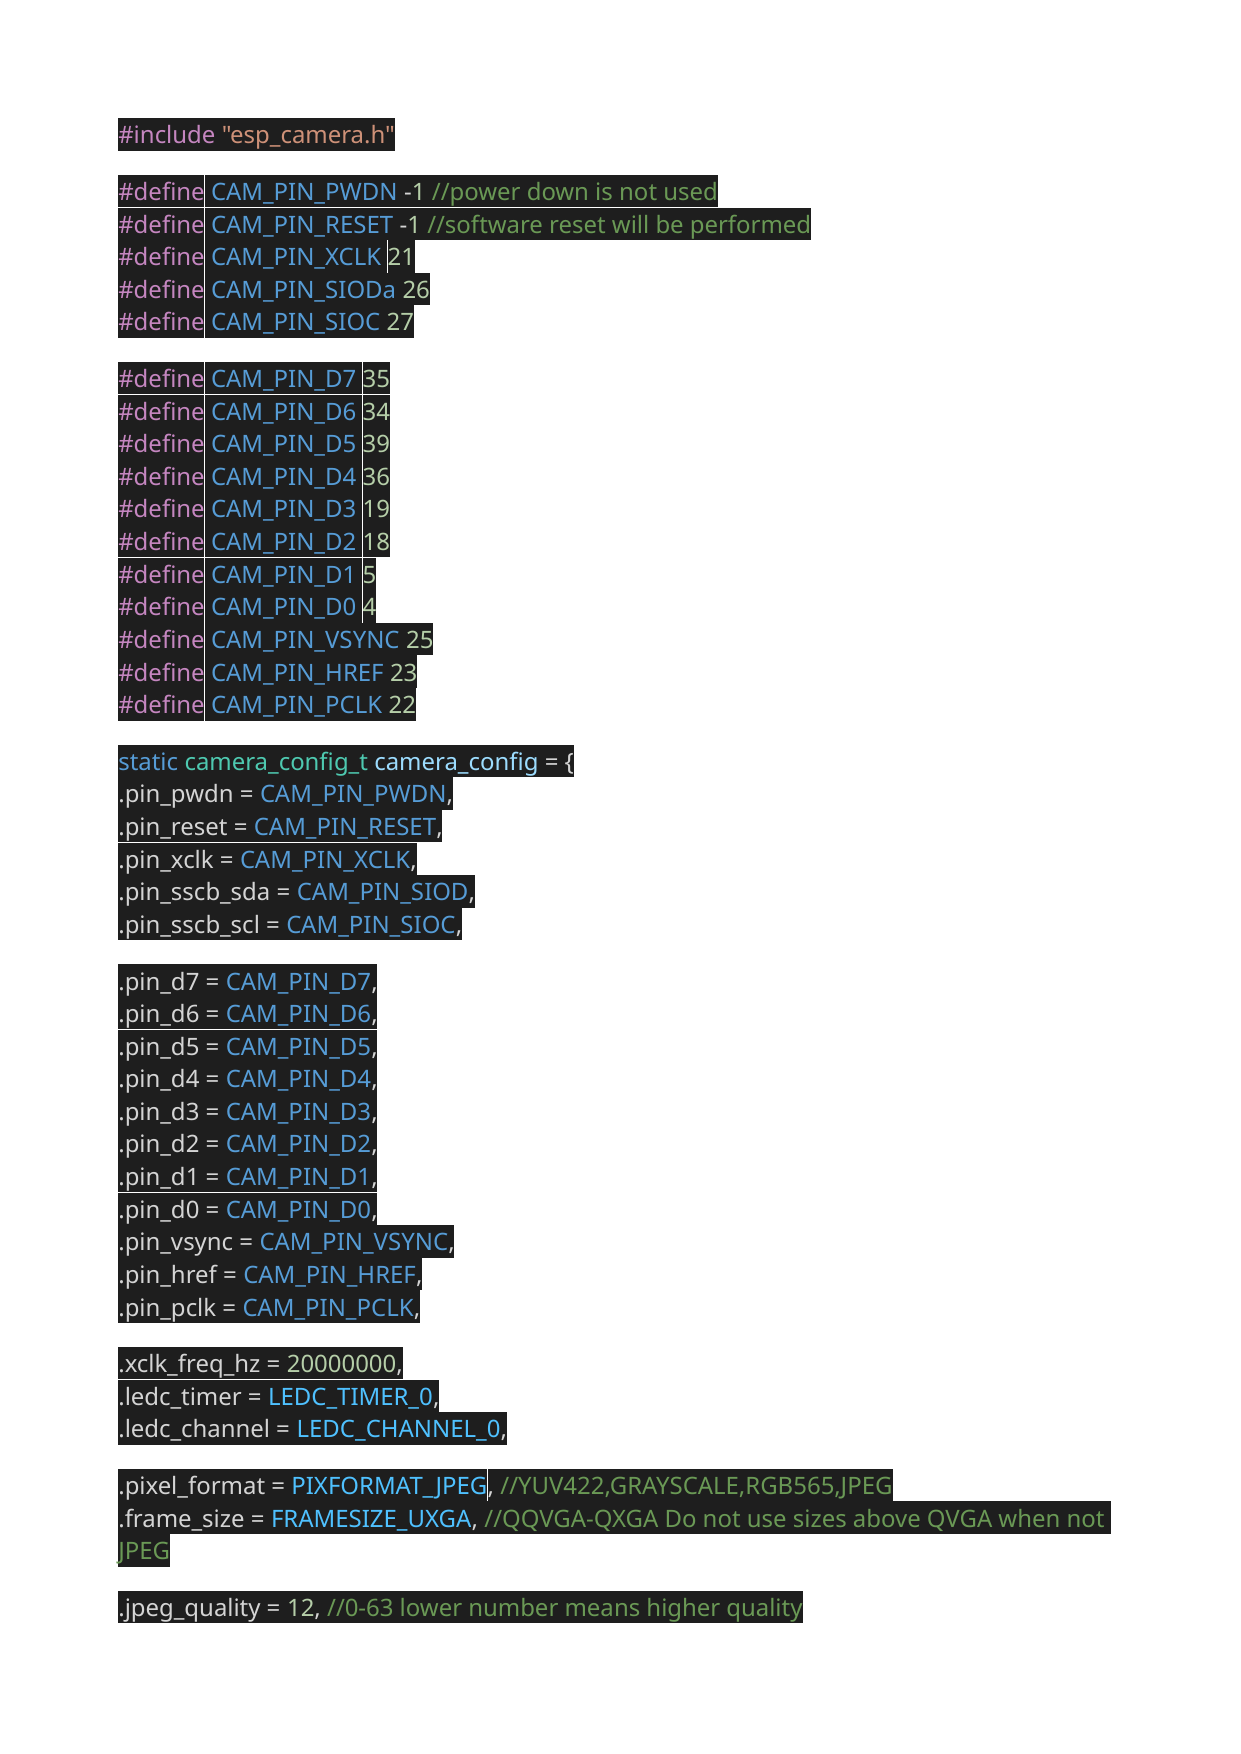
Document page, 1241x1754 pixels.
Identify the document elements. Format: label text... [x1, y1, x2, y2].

text .pin_d6 = CAM_PIN_D6, [118, 997, 1122, 1029]
text .pin_pwdn = CAM_PIN_PWDN, [118, 777, 1122, 810]
text .ledc_channel = LEDC_CHANNEL_0, [118, 1412, 1122, 1445]
text #define CAM_PIN_D5 39 [118, 427, 1122, 460]
text .pin_d5 = CAM_PIN_D5, [118, 1029, 1122, 1062]
text #define CAM_PIN_D1 5 [118, 557, 1122, 590]
text static camera_config_t camera_config = { [118, 744, 1122, 777]
text #define CAM_PIN_D4 36 [118, 460, 1122, 492]
text .pin_sscb_sda = CAM_PIN_SIOD, [118, 875, 1122, 908]
text #include "esp_camera.h" [118, 118, 1122, 151]
text .pin_d1 = CAM_PIN_D1, [118, 1160, 1122, 1192]
text #define CAM_PIN_PWDN -1 //power down is not used [118, 175, 1122, 207]
text .ledc_timer = LEDC_TIMER_0, [118, 1379, 1122, 1412]
text #define CAM_PIN_D0 4 [118, 590, 1122, 623]
text #define CAM_PIN_SIOC 27 [118, 305, 1122, 338]
text .pin_d0 = CAM_PIN_D0, [118, 1192, 1122, 1225]
text .pin_href = CAM_PIN_HREF, [118, 1258, 1122, 1290]
text #define CAM_PIN_PCLK 22 [118, 688, 1122, 721]
text #define CAM_PIN_VSYNC 25 [118, 623, 1122, 655]
text .pin_reset = CAM_PIN_RESET, [118, 810, 1122, 842]
text #define CAM_PIN_D3 19 [118, 492, 1122, 525]
text .pin_d4 = CAM_PIN_D4, [118, 1062, 1122, 1095]
text .pin_sscb_scl = CAM_PIN_SIOC, [118, 908, 1122, 940]
text #define CAM_PIN_D7 35 [118, 362, 1122, 394]
text .pin_d3 = CAM_PIN_D3, [118, 1095, 1122, 1127]
text .jpeg_quality = 12, //0-63 lower number means higher quality [118, 1591, 1122, 1623]
text #define CAM_PIN_HREF 23 [118, 655, 1122, 688]
text #define CAM_PIN_RESET -1 //software reset will be performed [118, 207, 1122, 240]
text .pixel_format = PIXFORMAT_JPEG, //YUV422,GRAYSCALE,RGB565,JPEG [118, 1469, 1122, 1501]
text .pin_d2 = CAM_PIN_D2, [118, 1127, 1122, 1160]
text .pin_xclk = CAM_PIN_XCLK, [118, 842, 1122, 875]
text .pin_d7 = CAM_PIN_D7, [118, 964, 1122, 997]
text .xclk_freq_hz = 20000000, [118, 1347, 1122, 1379]
text .pin_vsync = CAM_PIN_VSYNC, [118, 1225, 1122, 1258]
text #define CAM_PIN_D6 34 [118, 394, 1122, 427]
text .pin_pclk = CAM_PIN_PCLK, [118, 1290, 1122, 1323]
text #define CAM_PIN_D2 18 [118, 525, 1122, 557]
text .frame_size = FRAMESIZE_UXGA, //QQVGA-QXGA Do not use sizes above QVGA when not JPEG [118, 1501, 1122, 1567]
text #define CAM_PIN_XCLK 21 [118, 240, 1122, 273]
text #define CAM_PIN_SIODa 26 [118, 273, 1122, 305]
